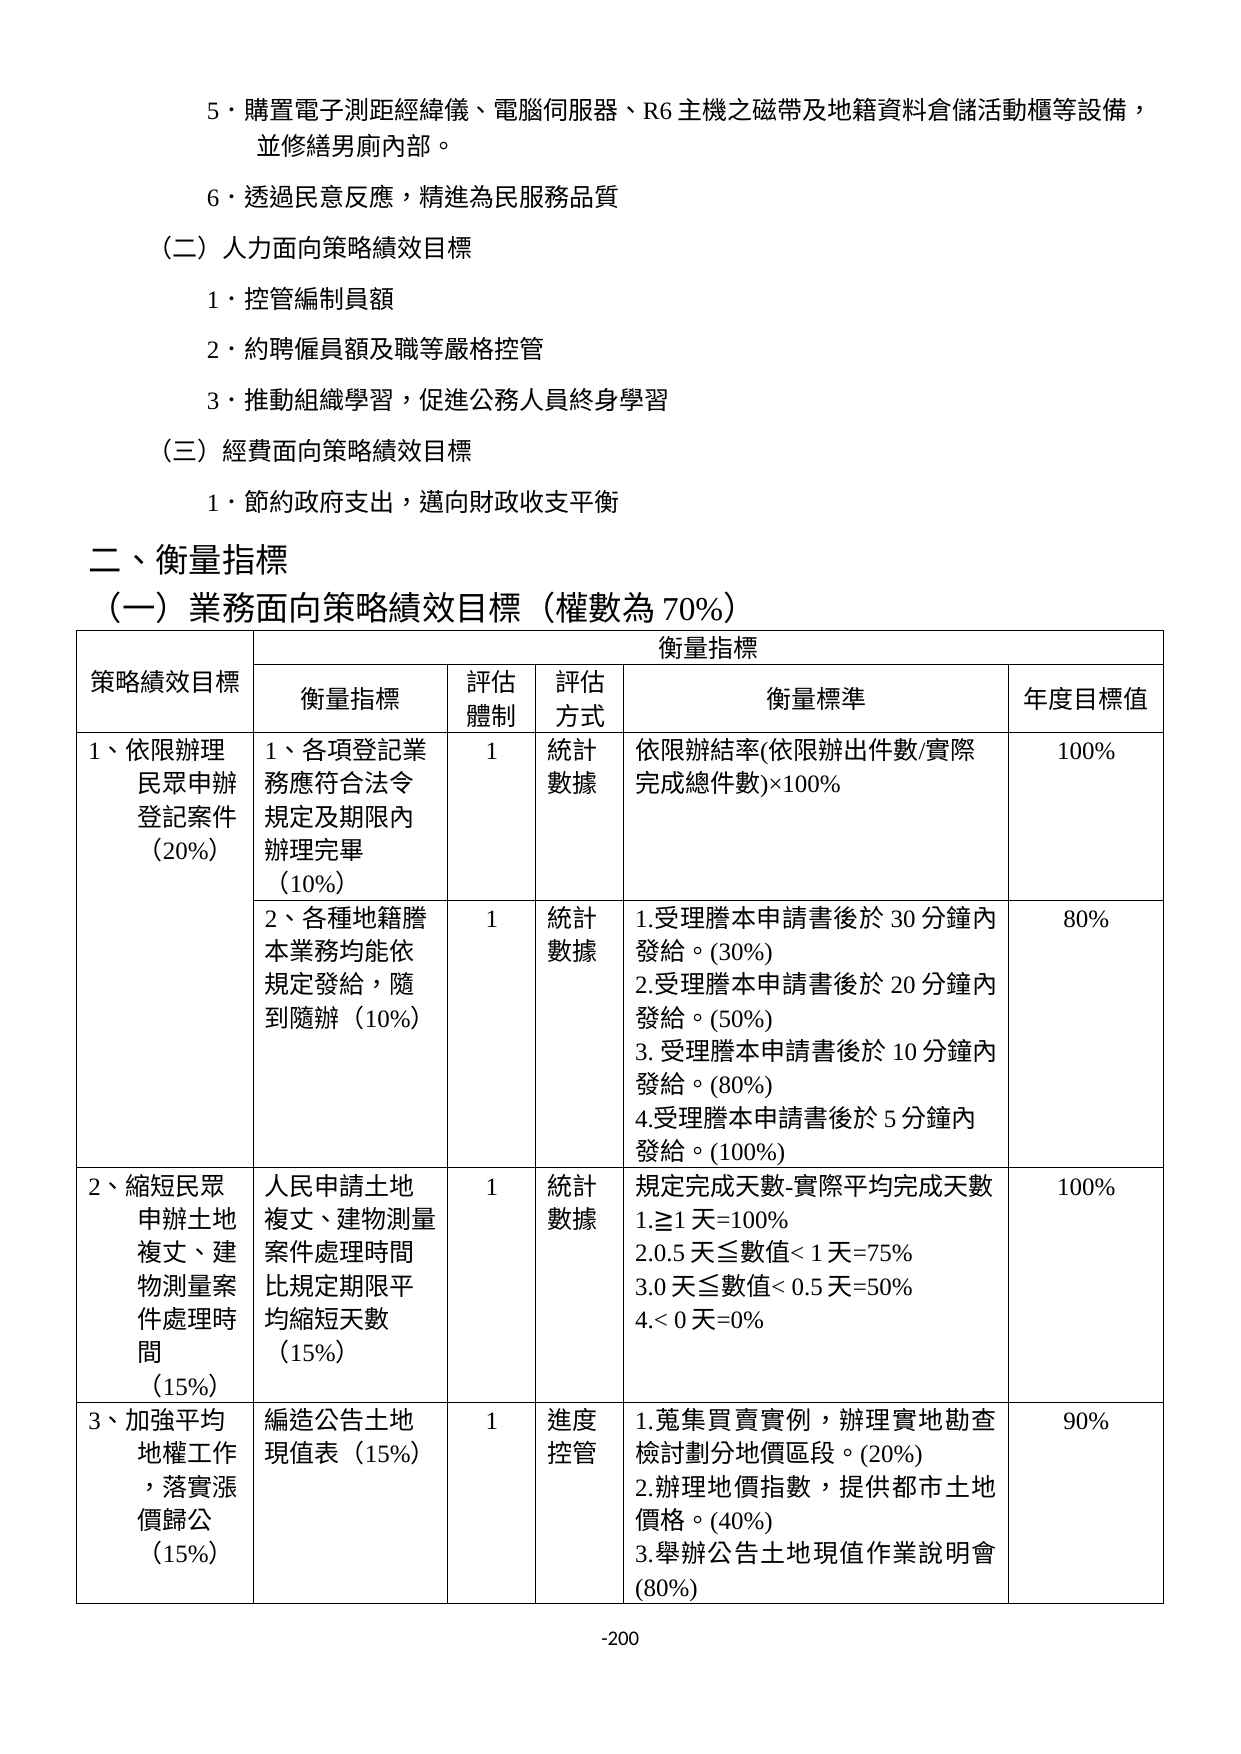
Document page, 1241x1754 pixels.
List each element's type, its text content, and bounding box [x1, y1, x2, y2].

table_cell 評估方式 [536, 665, 623, 732]
list 控管編制員額 [207, 279, 1152, 315]
table_cell 100% [1009, 733, 1163, 899]
table_cell 編造公告土地現值表（15%） [254, 1403, 447, 1603]
table_cell [77, 900, 253, 1167]
text （二）人力面向策略績效目標 [148, 228, 1152, 264]
table_cell 統計數據 [536, 733, 623, 899]
table_cell 依限辦理民眾申辦登記案件（20%） [77, 733, 253, 899]
table_cell 90% [1009, 1403, 1163, 1603]
table_cell 縮短民眾申辦土地複丈、建物測量案件處理時間（15%） [77, 1168, 253, 1402]
list 節約政府支出，邁向財政收支平衡 [207, 482, 1152, 519]
table_cell 進度控管 [536, 1403, 623, 1603]
table_cell 統計數據 [536, 901, 623, 1167]
list 購置電子測距經緯儀、電腦伺服器、R6主機之磁帶及地籍資料倉儲活動櫃等設備，並修繕男廁內部。 [207, 90, 1152, 163]
table_cell 統計數據 [536, 1168, 623, 1402]
table_cell 1 [448, 1168, 535, 1402]
table_cell 人民申請土地複丈、建物測量案件處理時間比規定期限平均縮短天數（15%） [254, 1168, 447, 1402]
table_cell 1、各項登記業務應符合法令規定及期限內辦理完畢（10%） [254, 733, 447, 899]
text （三）經費面向策略績效目標 [148, 432, 1152, 468]
table_cell 1 [448, 733, 535, 899]
table_cell 衡量指標 [254, 665, 447, 732]
list 推動組織學習，促進公務人員終身學習 [207, 381, 1152, 417]
table_header 衡量指標 [254, 631, 1163, 664]
table_header 策略績效目標 [77, 631, 253, 732]
table_cell 80% [1009, 901, 1163, 1167]
table_cell 規定完成天數-實際平均完成天數 1.≧1天=100% 2.0.5天≦數值< 1天=75% 3.0天≦數值< 0.5天=50% 4.< 0天=0% [624, 1168, 1008, 1402]
table_cell 依限辦結率(依限辦出件數/實際完成總件數)×100% [624, 733, 1008, 899]
table_cell 1.蒐集買賣實例，辦理實地勘查檢討劃分地價區段。(20%) 2.辦理地價指數，提供都市土地價格。(40%) 3.舉辦公告土地現值作業說明會(80%) [624, 1403, 1008, 1603]
text 二、衡量指標 [88, 533, 1152, 582]
table_cell 1 [448, 901, 535, 1167]
table_cell 1 [448, 1403, 535, 1603]
table_cell 評估體制 [448, 665, 535, 732]
text （一）業務面向策略績效目標（權數為70%） [88, 582, 1152, 630]
list 約聘僱員額及職等嚴格控管 [207, 330, 1152, 366]
table_cell 100% [1009, 1168, 1163, 1402]
list 透過民意反應，精進為民服務品質 [207, 177, 1152, 214]
table_cell 1.受理謄本申請書後於30分鐘內發給。(30%) 2.受理謄本申請書後於20分鐘內發給。(50%) 3. 受理謄本申請書後於10分鐘內發給。(80%) 4.受理謄本申請書後於5分鐘內發給。(100%) [624, 901, 1008, 1167]
table_cell 年度目標值 [1009, 665, 1163, 732]
table_cell 2、各種地籍謄本業務均能依規定發給，隨到隨辦（10%） [254, 901, 447, 1167]
table_cell 加強平均地權工作，落實漲價歸公（15%） [77, 1403, 253, 1603]
table_cell 衡量標準 [624, 665, 1008, 732]
